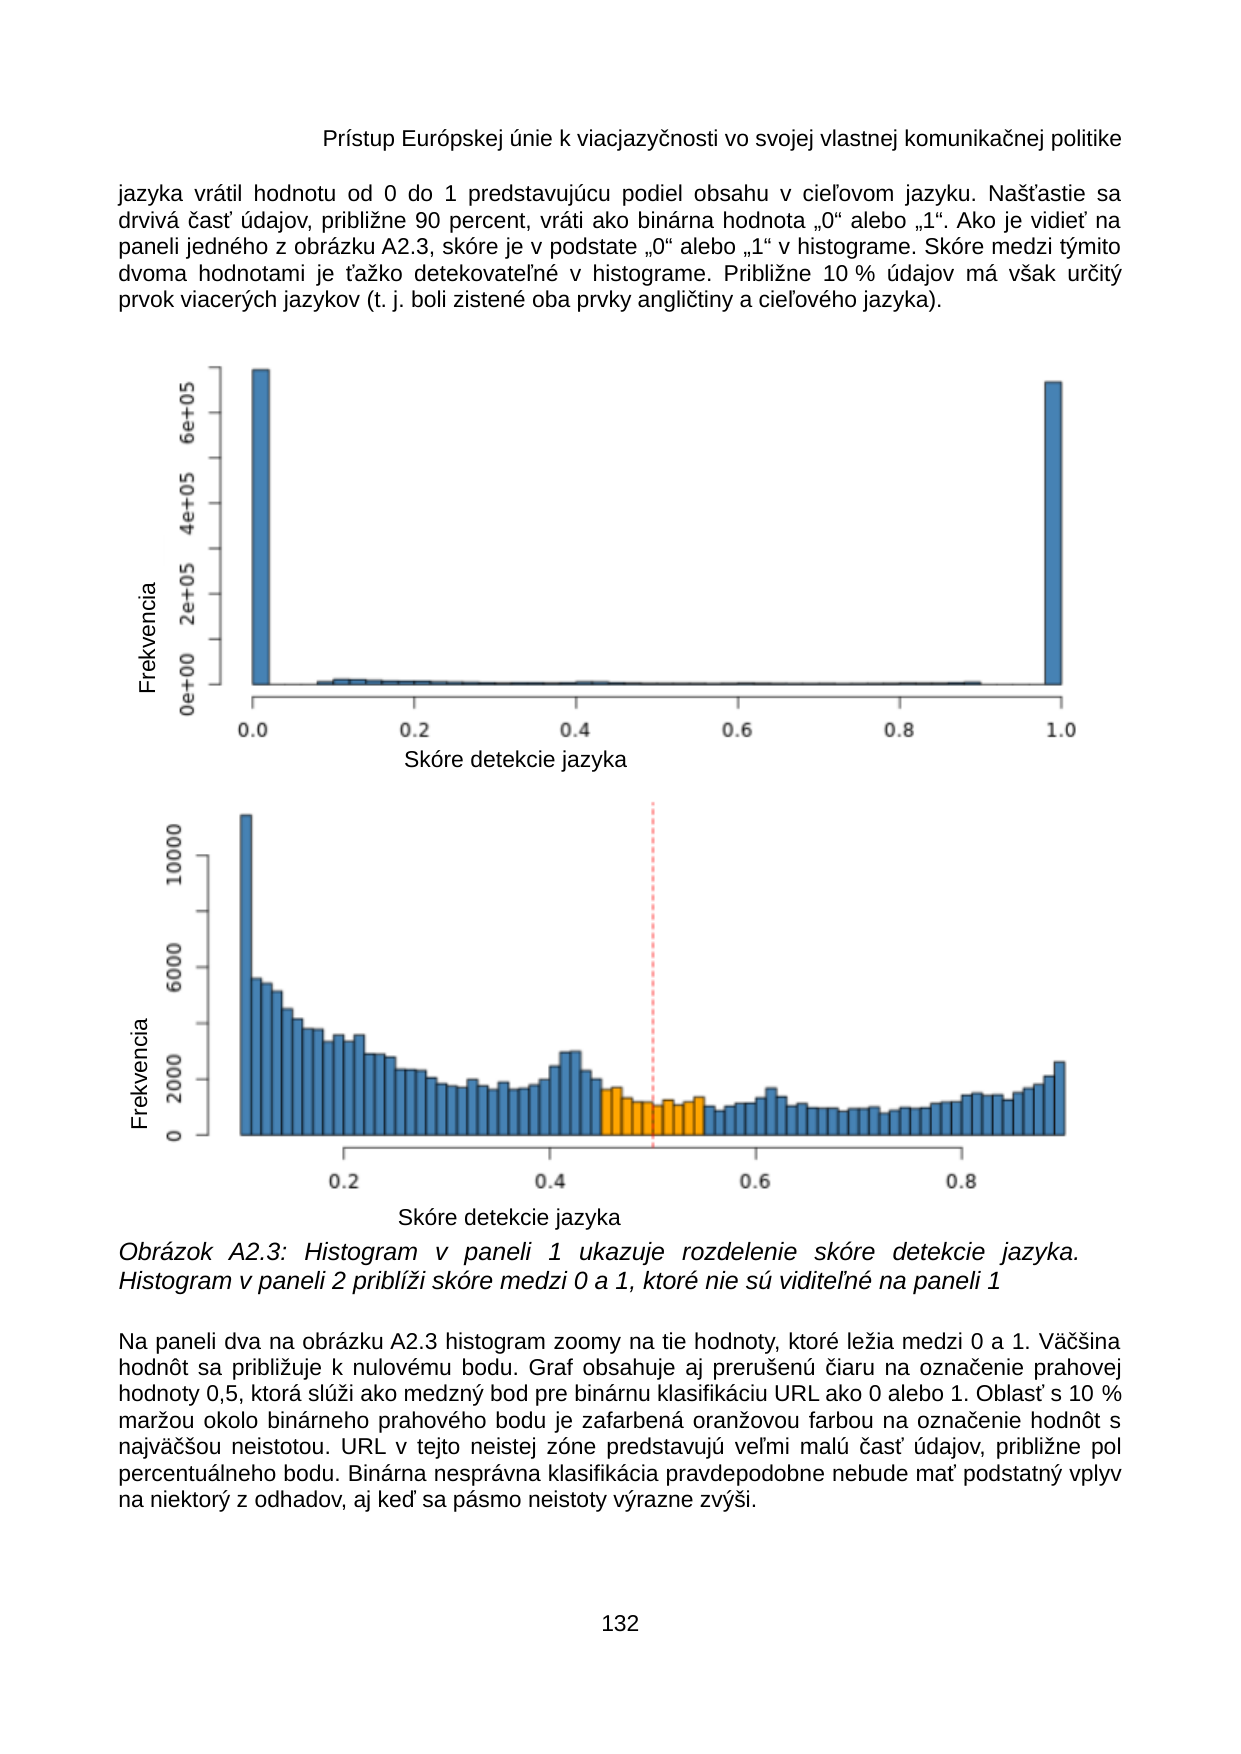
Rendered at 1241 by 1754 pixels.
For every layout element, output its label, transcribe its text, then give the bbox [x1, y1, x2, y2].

text Na paneli dva na obrázku A2.3 histogram zoomy na tie hodnoty, ktoré ležia medzi 0 a 1. Väčšina hodnôt sa približuje k nulovému bodu. Graf obsahuje aj prerušenú čiaru na označenie prahovej hodnoty 0,5, ktorá slúži ako medzný bod pre binárnu klasifikáciu URL ako 0 alebo 1. Oblasť s 10 % maržou okolo binárneho prahového bodu je zafarbená oranžovou farbou na označenie hodnôt s najväčšou neistotou. URL v tejto neistej zóne predstavujú veľmi malú časť údajov, približne pol percentuálneho bodu. Binárna nesprávna klasifikácia pravdepodobne nebude mať podstatný vplyv na niektorý z odhadov, aj keď sa pásmo neistoty výrazne zvýši. [118, 1328, 1122, 1512]
picture [159, 796, 1073, 1195]
text Obrázok A2.3: Histogram v paneli 1 ukazuje rozdelenie skóre detekcie jazyka. Histogram v paneli 2 priblíži skóre medzi 0 a 1, ktoré nie sú viditeľné na paneli 1 [118, 367, 1082, 1295]
text jazyka vrátil hodnotu od 0 do 1 predstavujúcu podiel obsahu v cieľovom jazyku. Našťastie sa drvivá časť údajov, približne 90 percent, vráti ako binárna hodnota „0“ alebo „1“. Ako je vidieť na paneli jedného z obrázku A2.3, skóre je v podstate „0“ alebo „1“ v histograme. Skóre medzi týmito dvoma hodnotami je ťažko detekovateľné v histograme. Približne 10 % údajov má však určitý prvok viacerých jazykov (t. j. boli zistené oba prvky angličtiny a cieľového jazyka). [118, 180, 1122, 312]
picture [163, 354, 1082, 745]
